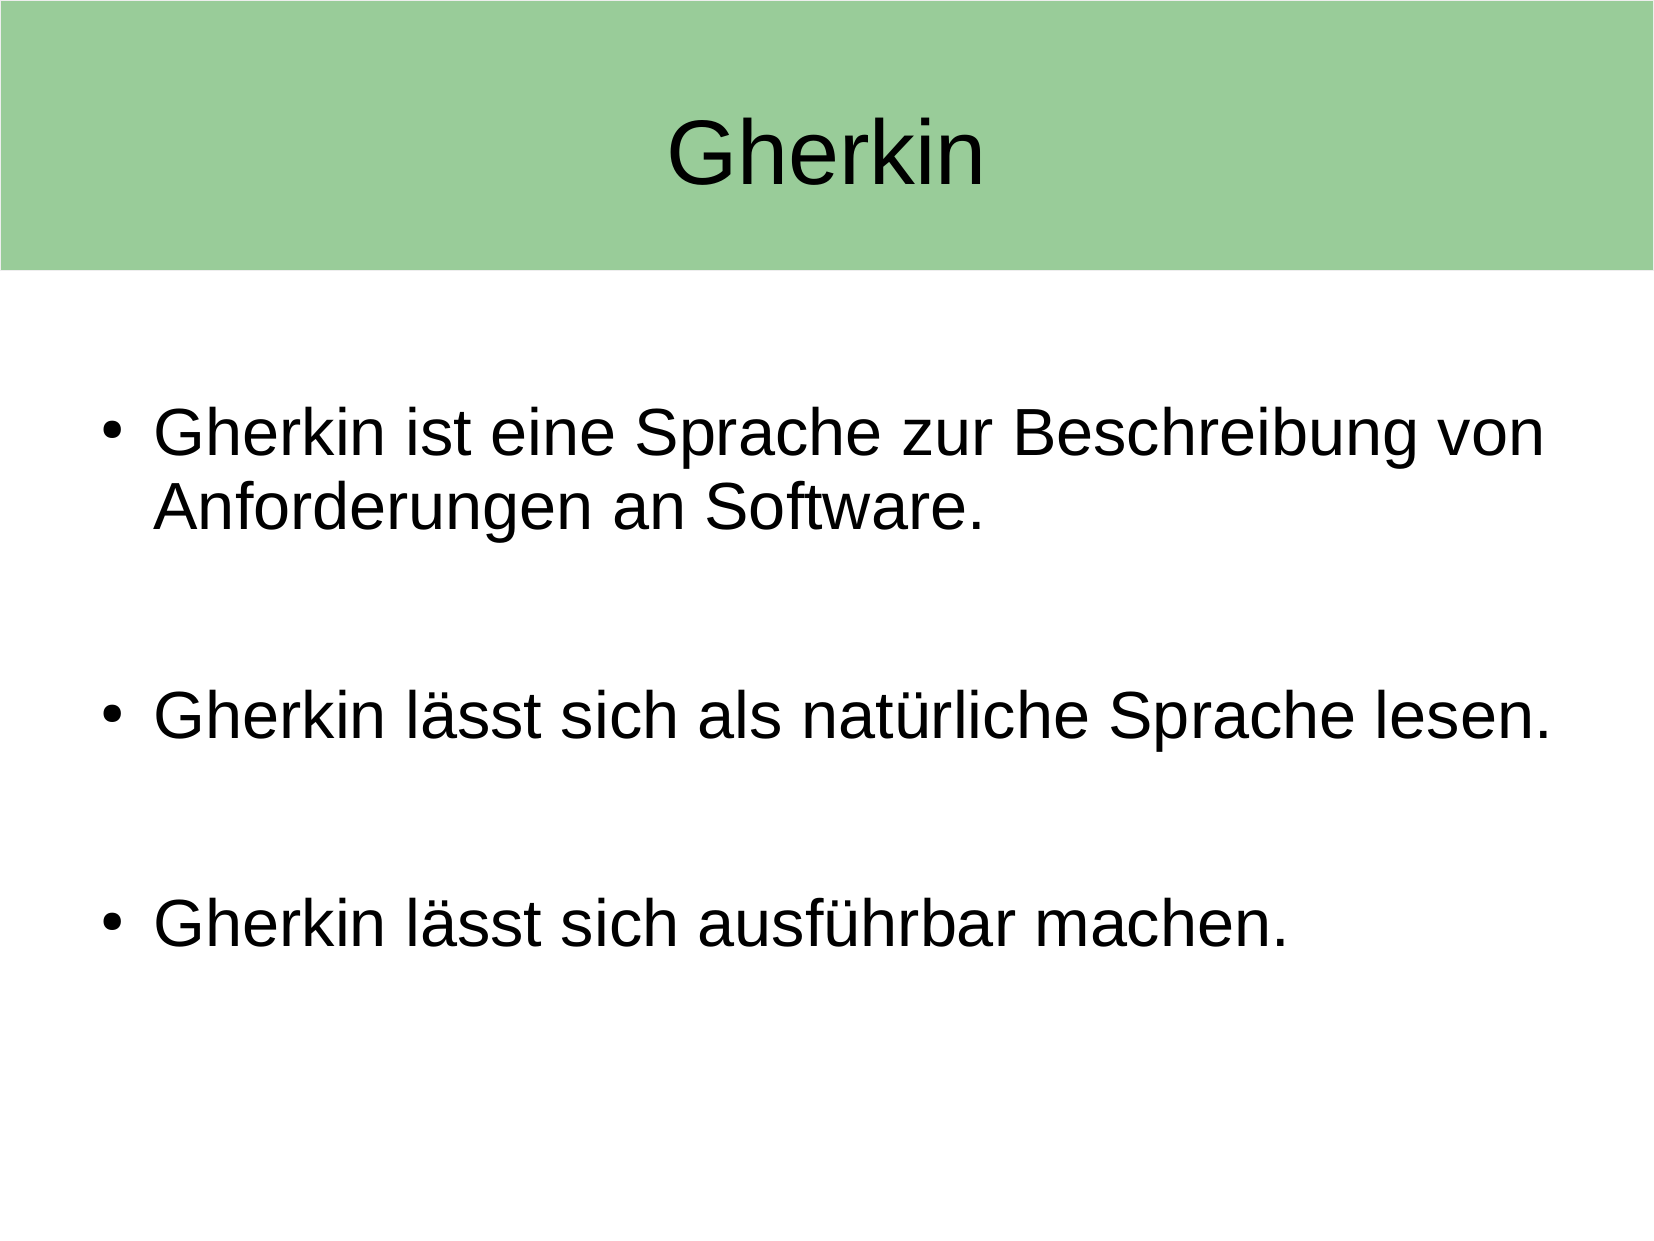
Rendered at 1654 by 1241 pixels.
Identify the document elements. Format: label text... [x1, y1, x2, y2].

title Gherkin [82, 49, 1571, 257]
list Gherkin ist eine Sprache zur Beschreibung von Anforderungen an Software. Gherkin lässt sich als natürliche Sprache lesen. Gherkin lässt sich ausführbar machen. [82, 290, 1571, 1010]
